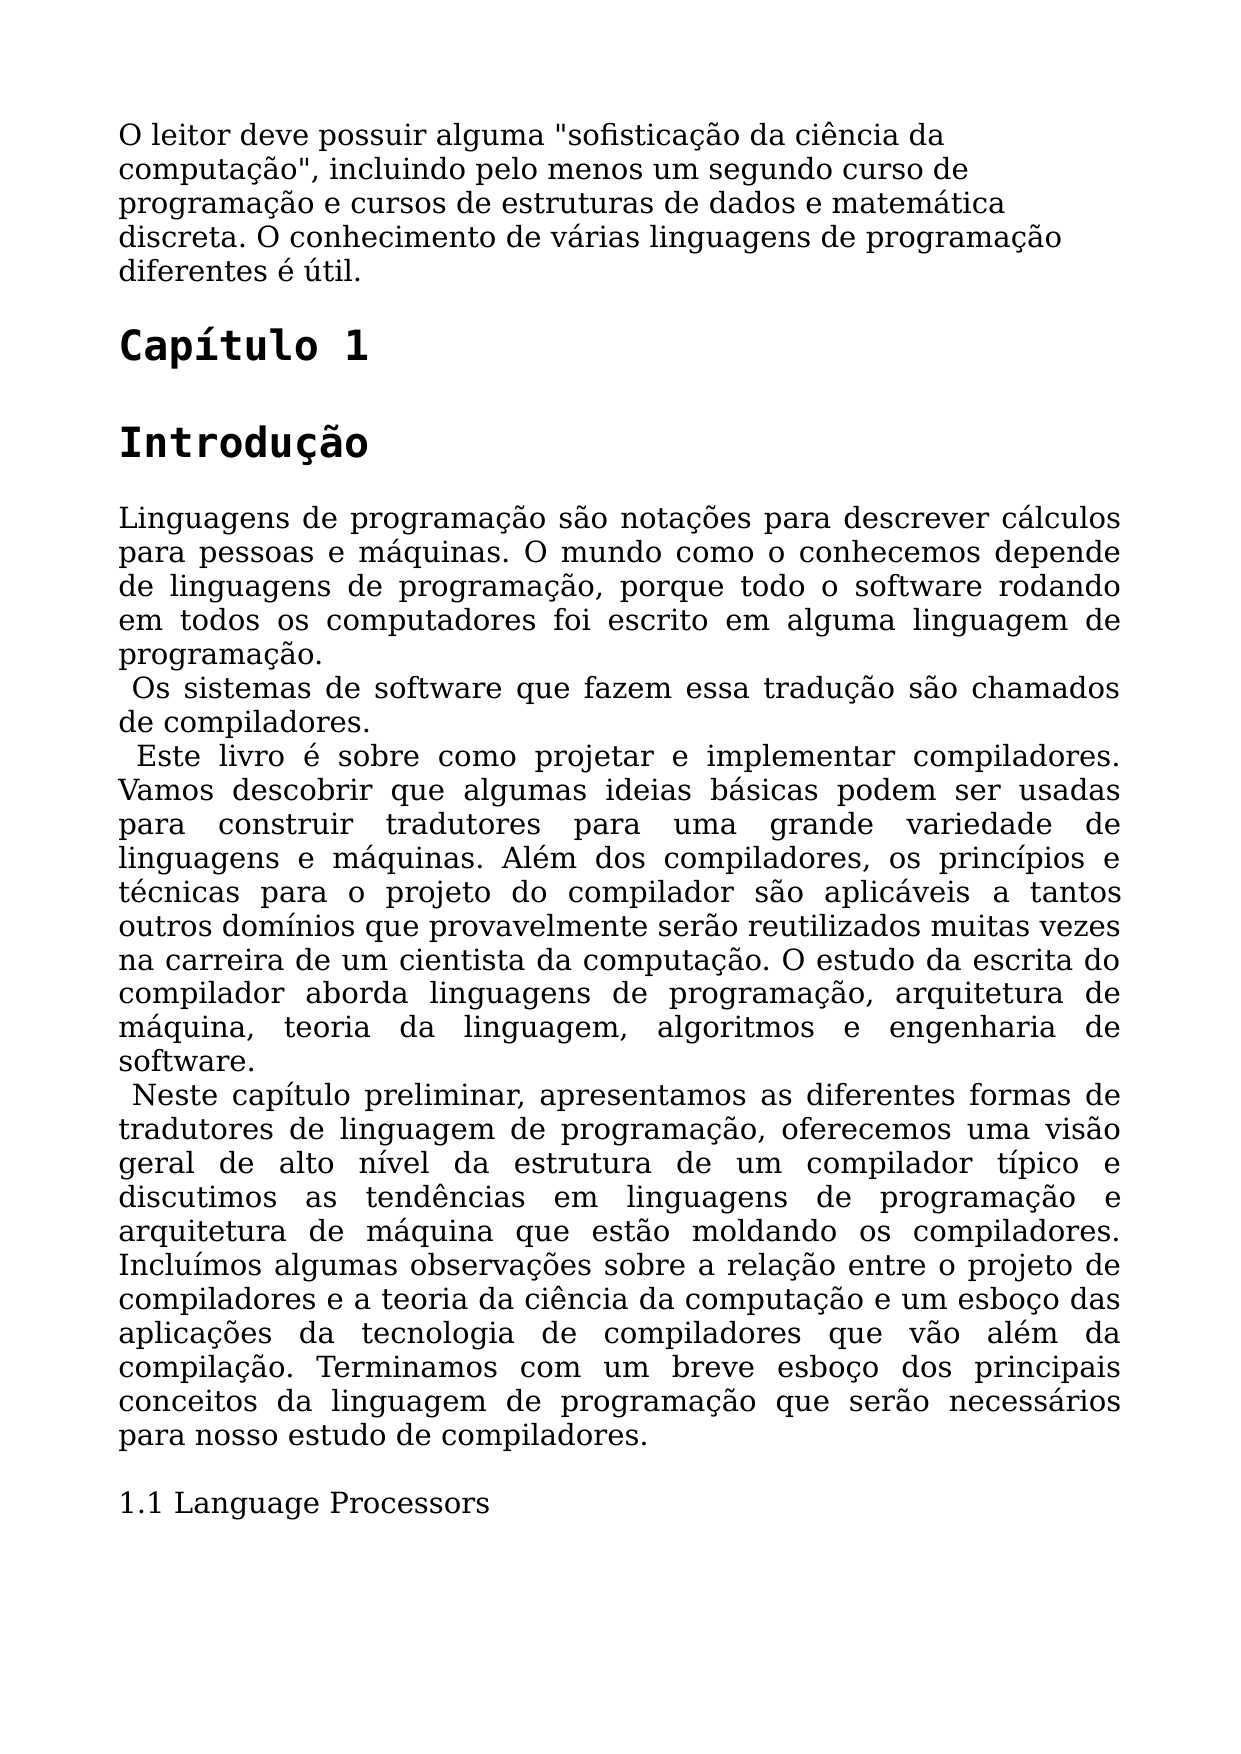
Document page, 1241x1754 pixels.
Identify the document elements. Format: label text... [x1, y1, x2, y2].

text Introdução [118, 419, 1122, 467]
text Neste capítulo preliminar, apresentamos as diferentes formas de tradutores de linguagem de programação, oferecemos uma visão geral de alto nível da estrutura de um compilador típico e discutimos as tendências em linguagens de programação e arquitetura de máquina que estão moldando os compiladores. Incluímos algumas observações sobre a relação entre o projeto de compiladores e a teoria da ciência da computação e um esboço das aplicações da tecnologia de compiladores que vão além da compilação. Terminamos com um breve esboço dos principais conceitos da linguagem de programação que serão necessários para nosso estudo de compiladores. [118, 1079, 1122, 1452]
text Linguagens de programação são notações para descrever cálculos para pessoas e máquinas. O mundo como o conhecemos depende de linguagens de programação, porque todo o software rodando em todos os computadores foi escrito em alguma linguagem de programação. [118, 501, 1122, 671]
text Os sistemas de software que fazem essa tradução são chamados de compiladores. [118, 671, 1122, 739]
text Este livro é sobre como projetar e implementar compiladores. Vamos descobrir que algumas ideias básicas podem ser usadas para construir tradutores para uma grande variedade de linguagens e máquinas. Além dos compiladores, os princípios e técnicas para o projeto do compilador são aplicáveis ​​a tantos outros domínios que provavelmente serão reutilizados muitas vezes na carreira de um cientista da computação. O estudo da escrita do compilador aborda linguagens de programação, arquitetura de máquina, teoria da linguagem, algoritmos e engenharia de software. [118, 739, 1122, 1079]
text Capítulo 1 [118, 322, 1122, 370]
text 1.1 Language Processors [118, 1486, 1122, 1520]
text O leitor deve possuir alguma "sofisticação da ciência da computação", incluindo pelo menos um segundo curso de programação e cursos de estruturas de dados e matemática discreta. O conhecimento de várias linguagens de programação diferentes é útil. [118, 118, 1122, 288]
